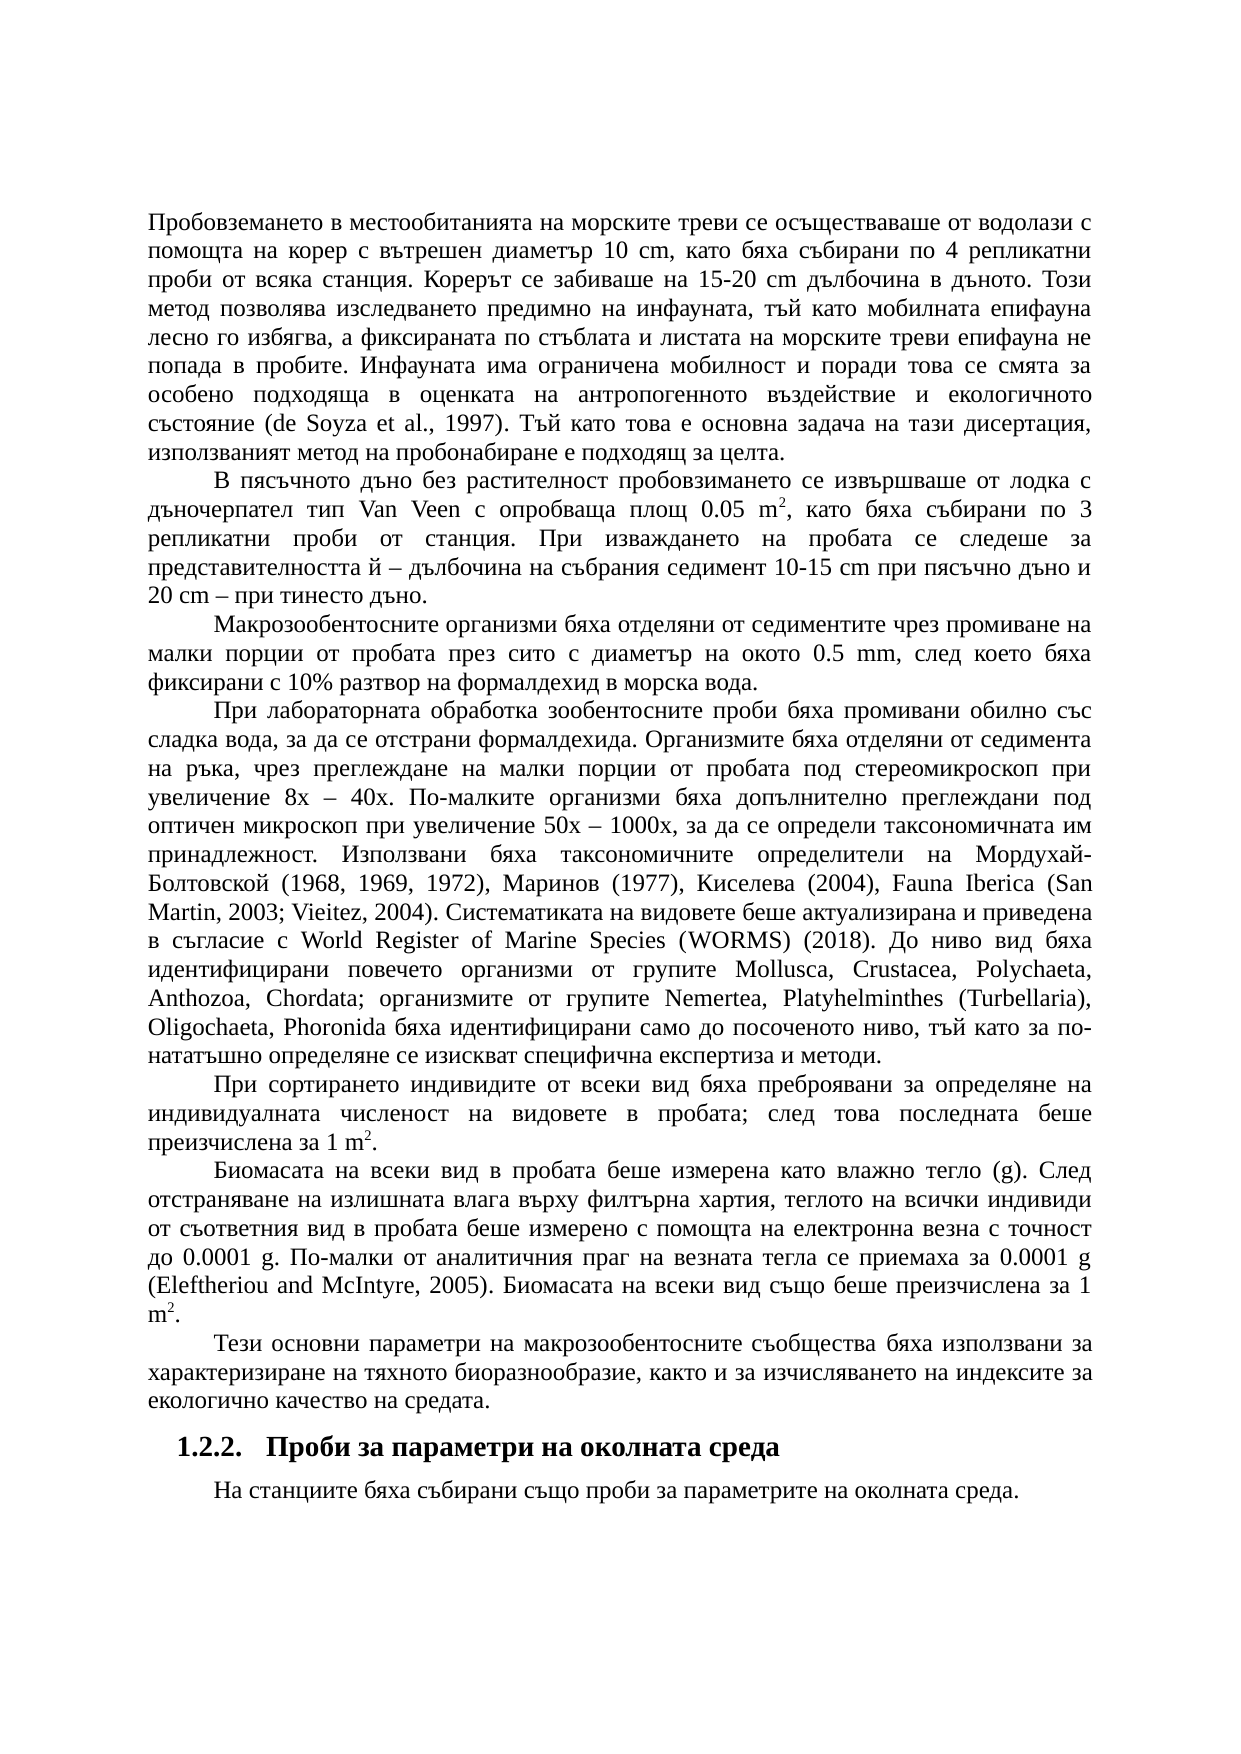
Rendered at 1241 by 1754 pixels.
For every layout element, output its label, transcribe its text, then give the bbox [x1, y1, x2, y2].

text Макрозообентосните организми бяха отделяни от седиментите чрез промиване на малки порции от пробата през сито с диаметър на окото 0.5 mm, след което бяха фиксирани с 10% разтвор на формалдехид в морска вода. [148, 609, 1093, 695]
text На станциите бяха събирани също проби за параметрите на околната среда. [148, 1475, 1093, 1503]
subtitle Проби за параметри на околната среда [242, 1429, 1093, 1462]
text Пробовземането в местообитанията на морските треви се осъществаваше от водолази с помощта на корер с вътрешен диаметър 10 cm, като бяха събирани по 4 репликатни проби от всяка станция. Корерът се забиваше на 15-20 cm дълбочина в дъното. Този метод позволява изследването предимно на инфауната, тъй като мобилната епифауна лесно го избягва, а фиксираната по стъблата и листата на морските треви епифауна не попада в пробите. Инфауната има ограничена мобилност и поради това се смята за особено подходяща в оценката на антропогенното въздействие и екологичното състояние (de Soyza et al., 1997). Тъй като това е основна задача на тази дисертация, използваният метод на пробонабиране е подходящ за целта. [148, 207, 1093, 465]
text При сортирането индивидите от всеки вид бяха преброявани за определяне на индивидуалната численост на видовете в пробата; след това последната беше преизчислена за 1 m2. [148, 1069, 1093, 1155]
text В пясъчното дъно без растителност пробовзимането се извършваше от лодка с дъночерпател тип Van Veen с опробваща площ 0.05 m2, като бяха събирани по 3 репликатни проби от станция. При изваждането на пробата се следеше за представителността й – дълбочина на събрания седимент 10-15 cm при пясъчно дъно и 20 cm – при тинесто дъно. [148, 465, 1093, 609]
text Биомасата на всеки вид в пробата беше измерена като влажно тегло (g). След отстраняване на излишната влага върху филтърна хартия, теглото на всички индивиди от съответния вид в пробата беше измерено с помощта на електронна везна с точност до 0.0001 g. По-малки от аналитичния праг на везната тегла се приемаха за 0.0001 g (Eleftheriou and McIntyre, 2005). Биомасата на всеки вид също беше преизчислена за 1 m2. [148, 1155, 1093, 1328]
text Тези основни параметри на макрозообентосните съобщества бяха използвани за характеризиране на тяхното биоразнообразие, както и за изчисляването на индексите за екологично качество на средата. [148, 1328, 1093, 1414]
text При лабораторната обработка зообентосните проби бяха промивани обилно със сладка вода, за да се отстрани формалдехида. Организмите бяха отделяни от седимента на ръка, чрез преглеждане на малки порции от пробата под стереомикроскоп при увеличение 8х – 40х. По-малките организми бяха допълнително преглеждани под оптичен микроскоп при увеличение 50х – 1000х, за да се определи таксономичната им принадлежност. Използвани бяха таксономичните определители на Мордухай-Болтовской (1968, 1969, 1972), Маринов (1977), Киселева (2004), Fauna Iberica (San Martin, 2003; Vieitez, 2004). Систематиката на видовете беше актуализирана и приведена в съгласие с World Register of Marine Species (WORMS) (2018). До ниво вид бяха идентифицирани повечето организми от групите Mollusca, Crustacea, Polychaeta, Anthozoa, Chordata; организмите от групите Nemertea, Platyhelminthes (Turbellaria), Oligochaeta, Phoronida бяха идентифицирани само до посоченото ниво, тъй като за по-нататъшно определяне се изискват специфична експертиза и методи. [148, 695, 1093, 1069]
